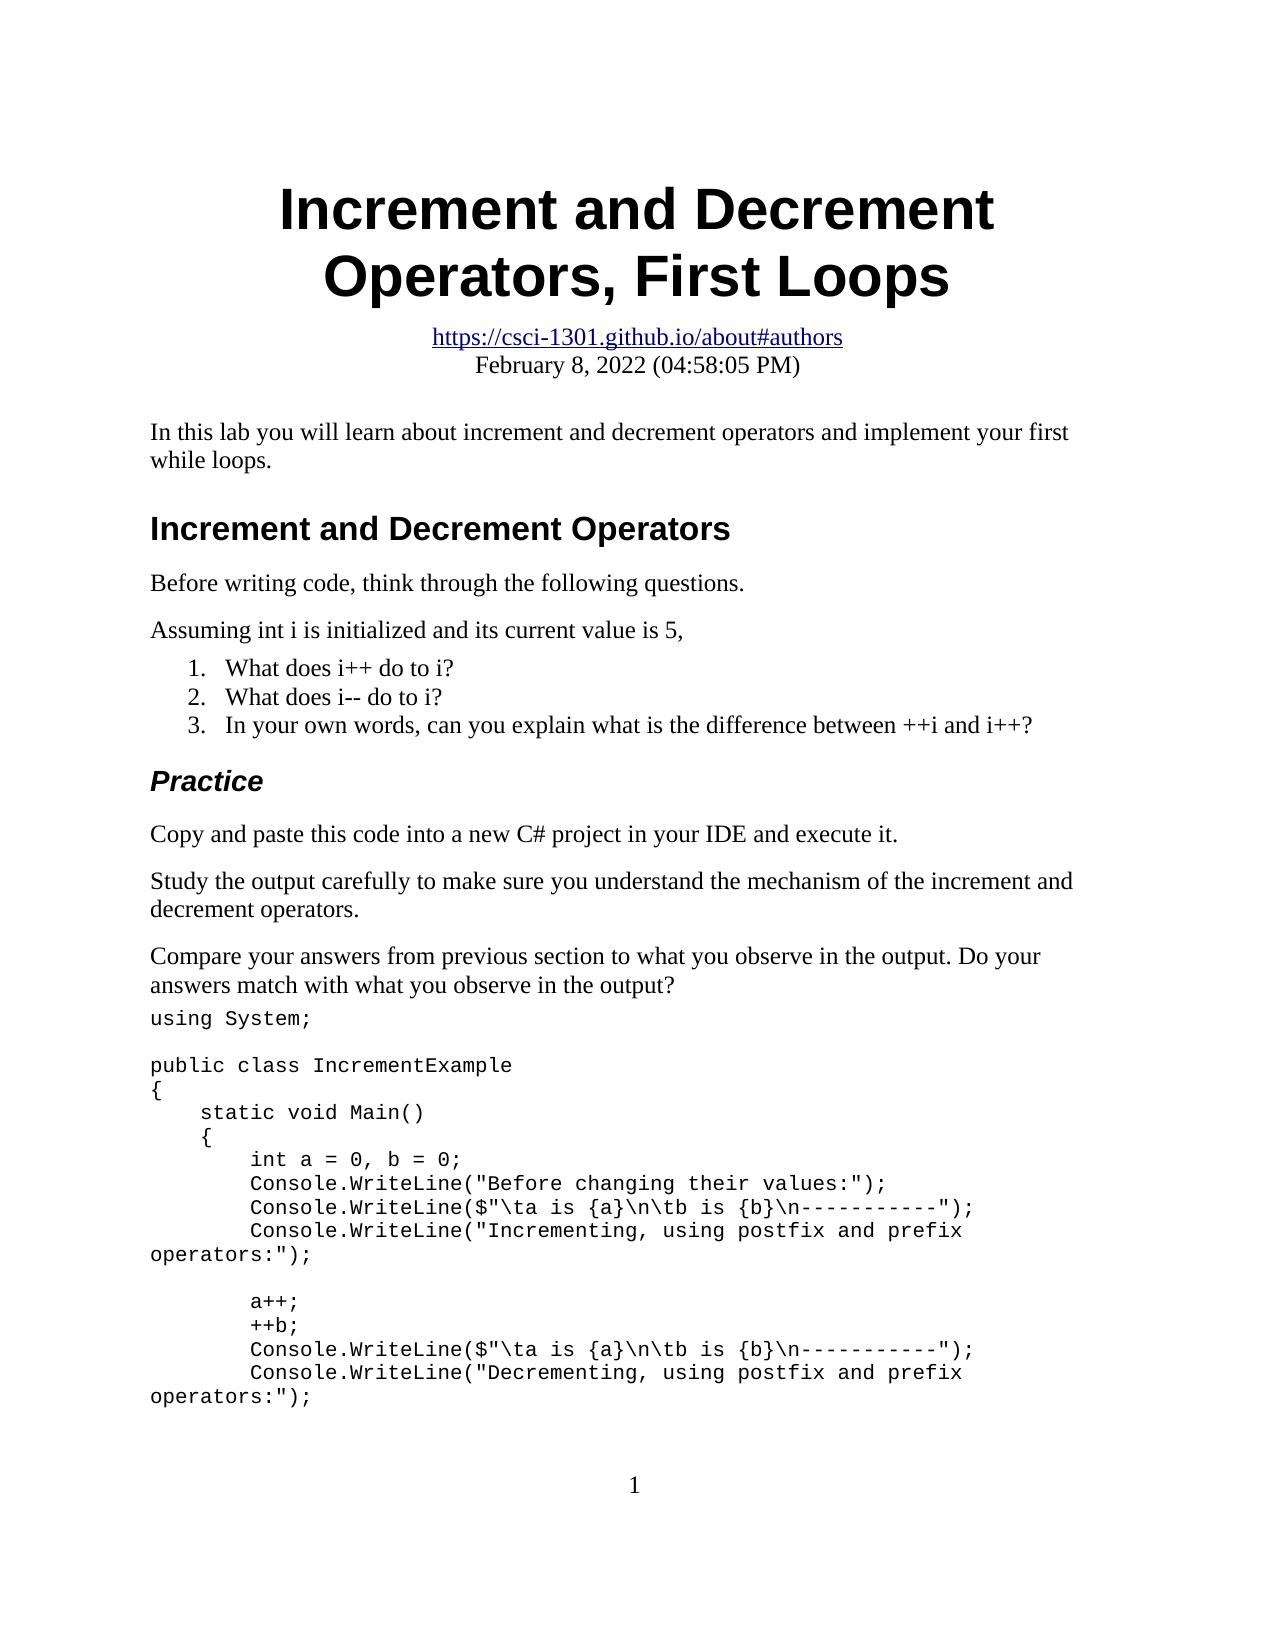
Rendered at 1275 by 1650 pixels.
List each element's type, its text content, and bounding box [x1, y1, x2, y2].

text Before writing code, think through the following questions. [150, 568, 1125, 597]
list In your own words, can you explain what is the difference between ++i and i++? [187, 710, 1125, 739]
text February 8, 2022 (04:58:05 PM) [150, 350, 1125, 379]
title Increment and Decrement Operators, First Loops [150, 175, 1125, 309]
text public class IncrementExample [150, 1055, 1125, 1078]
text static void Main() [150, 1102, 1125, 1126]
text Console.WriteLine($"\ta is {a}\n\tb is {b}\n-----------"); [150, 1339, 1125, 1362]
text Console.WriteLine("Before changing their values:"); [150, 1173, 1125, 1197]
text Copy and paste this code into a new C# project in your IDE and execute it. [150, 819, 1125, 848]
text Console.WriteLine($"\ta is {a}\n\tb is {b}\n-----------"); [150, 1197, 1125, 1220]
text Assuming int i is initialized and its current value is 5, [150, 615, 1125, 644]
text Console.WriteLine("Decrementing, using postfix and prefix operators:"); [150, 1362, 1125, 1409]
text Console.WriteLine("Incrementing, using postfix and prefix operators:"); [150, 1220, 1125, 1268]
list What does i-- do to i? [187, 682, 1125, 710]
text using System; [150, 1008, 1125, 1031]
text ++b; [150, 1315, 1125, 1339]
text a++; [150, 1291, 1125, 1315]
text In this lab you will learn about increment and decrement operators and implement your first while loops. [150, 417, 1125, 474]
text { [150, 1078, 1125, 1102]
list What does i++ do to i? [187, 653, 1125, 682]
text { [150, 1126, 1125, 1149]
text int a = 0, b = 0; [150, 1149, 1125, 1173]
subtitle Practice [150, 764, 1125, 798]
subtitle Increment and Decrement Operators [150, 508, 1125, 547]
text https://csci-1301.github.io/about#authors [150, 322, 1125, 350]
text Study the output carefully to make sure you understand the mechanism of the increment and decrement operators. [150, 866, 1125, 923]
text Compare your answers from previous section to what you observe in the output. Do your answers match with what you observe in the output? [150, 941, 1125, 999]
